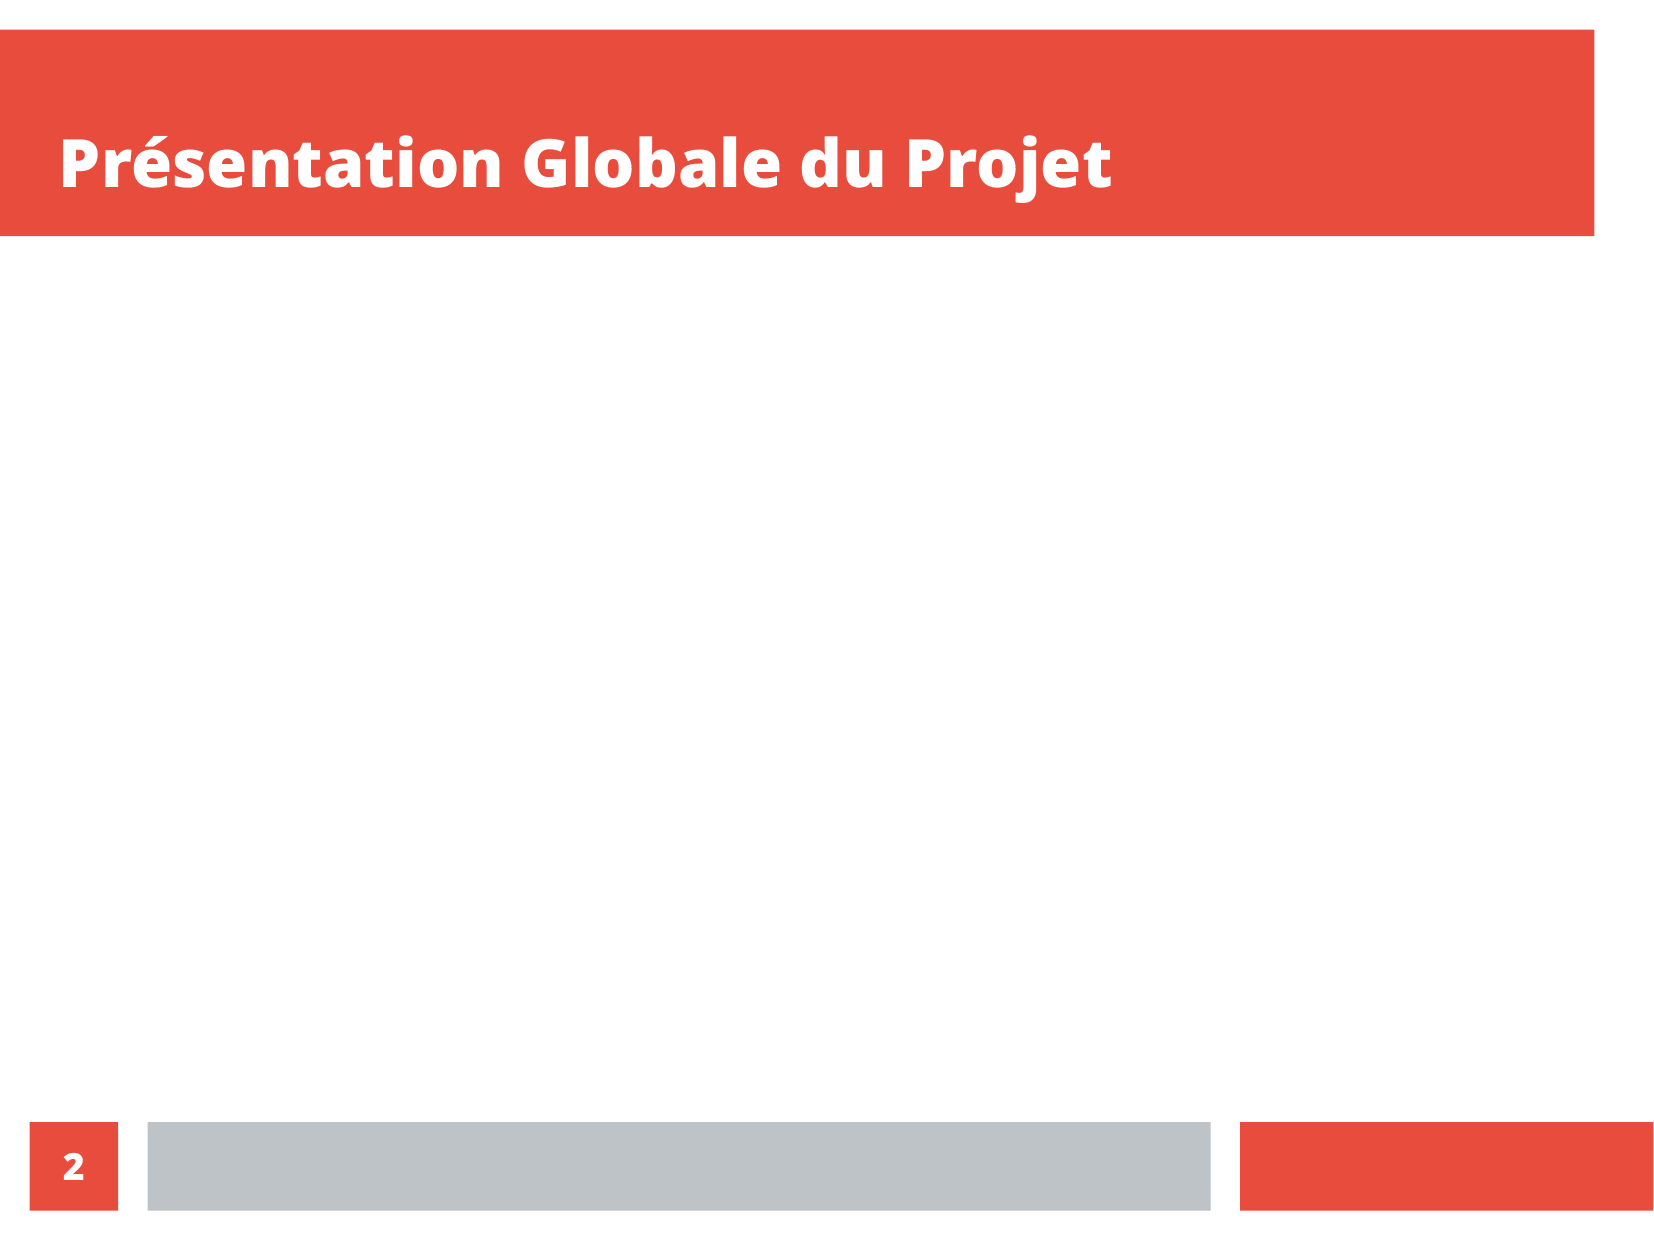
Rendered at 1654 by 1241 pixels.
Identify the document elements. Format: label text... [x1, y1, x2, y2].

title Présentation Globale du Projet [59, 59, 1595, 207]
